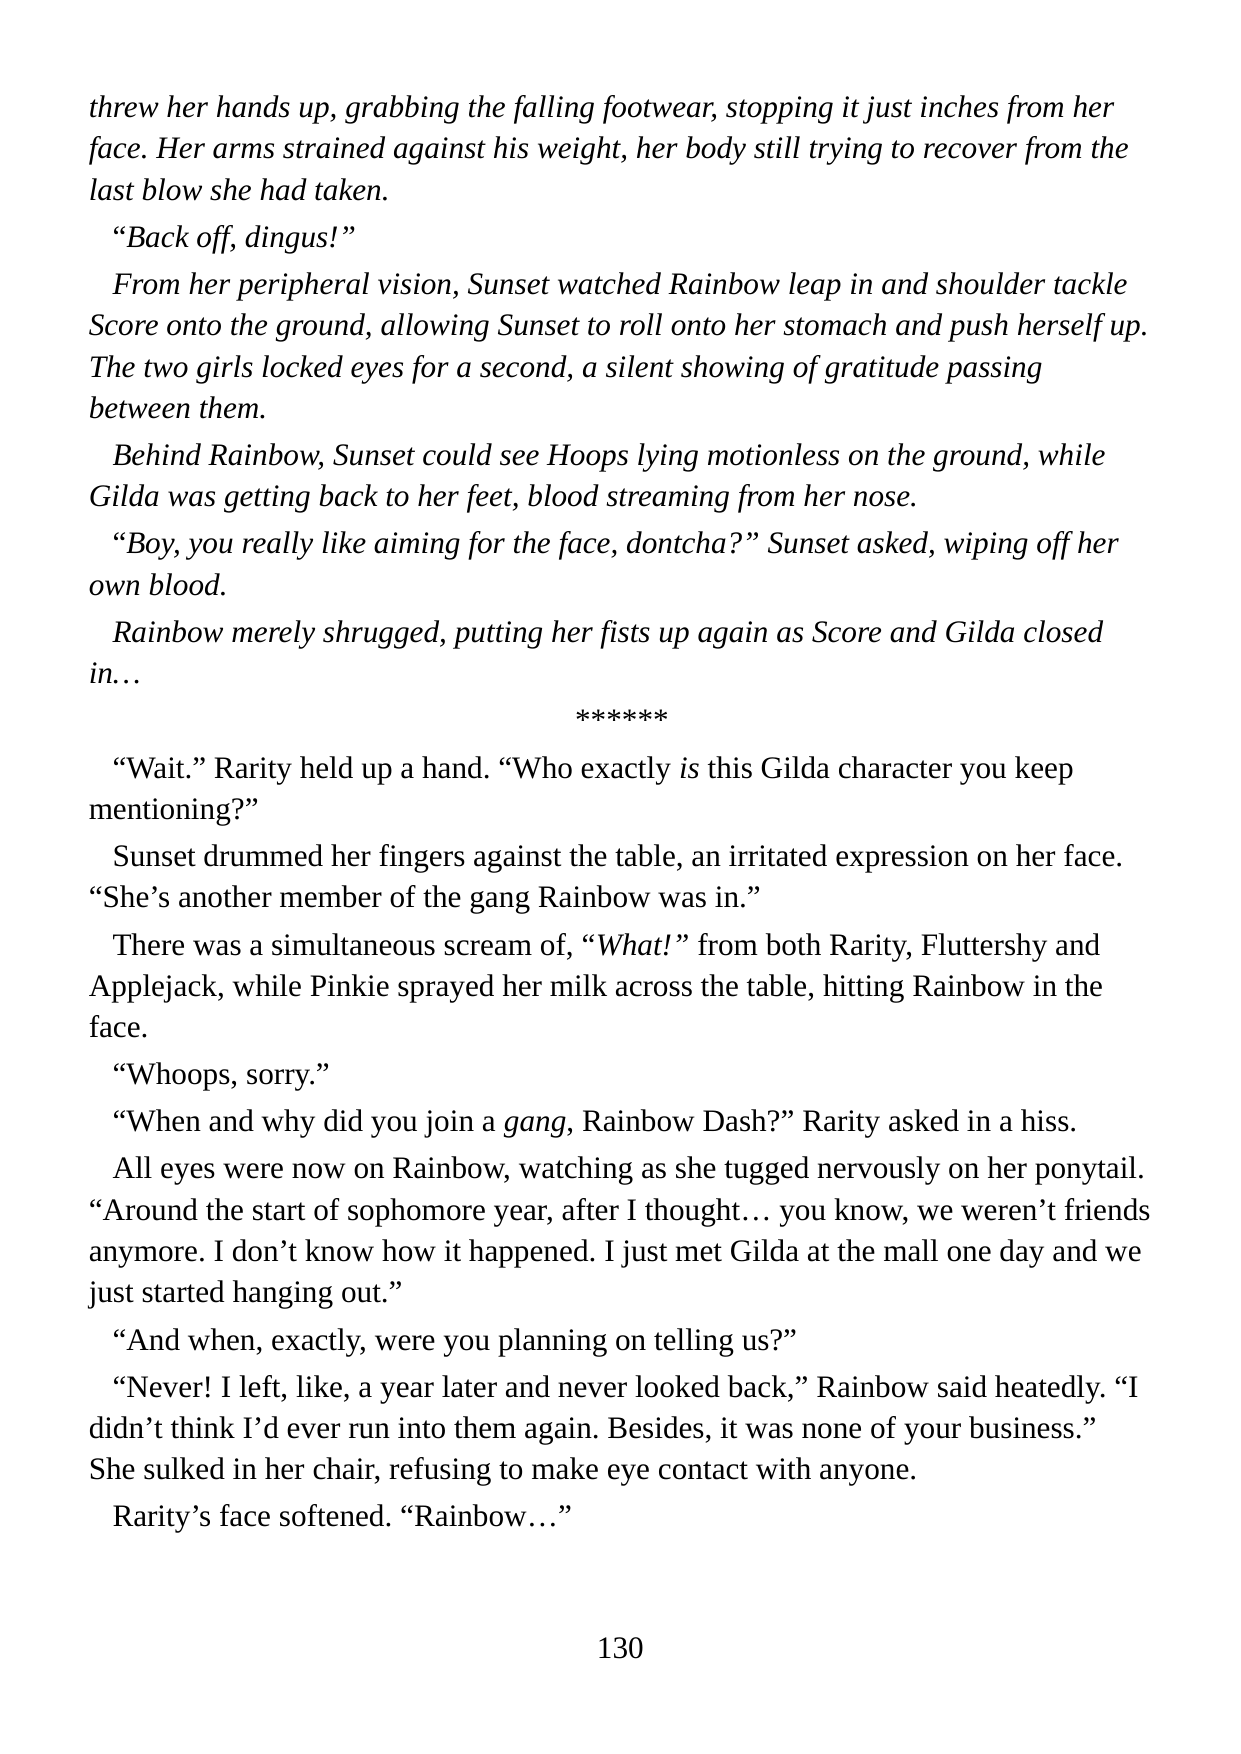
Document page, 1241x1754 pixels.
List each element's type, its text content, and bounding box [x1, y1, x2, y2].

text “Never! I left, like, a year later and never looked back,” Rainbow said heatedly. “I didn’t think I’d ever run into them again. Besides, it was none of your business.” She sulked in her chair, refusing to make eye contact with anyone. [88, 1368, 1152, 1486]
text All eyes were now on Rainbow, watching as she tugged nervously on her ponytail. “Around the start of sophomore year, after I thought… you know, we weren’t friends anymore. I don’t know how it happened. I just met Gilda at the mall one day and we just started hanging out.” [88, 1150, 1152, 1309]
text “Back off, dingus!” [88, 218, 1152, 254]
text Rarity’s face softened. “Rainbow…” [88, 1498, 1152, 1533]
text “Boy, you really like aiming for the face, dontcha?” Sunset asked, wiping off her own blood. [88, 525, 1152, 602]
text From her peripheral vision, Sunset watched Rainbow leap in and shoulder tackle Score onto the ground, allowing Sunset to roll onto her stomach and push herself up. The two girls locked eyes for a second, a silent showing of gratitude passing between them. [88, 265, 1152, 425]
text Behind Rainbow, Sunset could see Hoops lying motionless on the ground, while Gilda was getting back to her feet, blood streaming from her nose. [88, 436, 1152, 513]
text “Wait.” Rarity held up a hand. “Who exactly is this Gilda character you keep mentioning?” [88, 749, 1152, 826]
text “And when, exactly, were you planning on telling us?” [88, 1321, 1152, 1357]
text Rainbow merely shrugged, putting her fists up again as Score and Gilda closed in… [88, 613, 1152, 690]
text ****** [88, 702, 1152, 738]
text threw her hands up, grabbing the falling footwear, stopping it just inches from her face. Her arms strained against his weight, her body still trying to recover from the last blow she had taken. [88, 88, 1152, 207]
text There was a simultaneous scream of, “What!” from both Rarity, Fluttershy and Applejack, while Pinkie sprayed her milk across the table, hitting Rainbow in the face. [88, 926, 1152, 1044]
text Sunset drummed her fingers against the table, an irritated expression on her face. “She’s another member of the gang Rainbow was in.” [88, 837, 1152, 914]
text “When and why did you join a gang, Rainbow Dash?” Rarity asked in a hiss. [88, 1103, 1152, 1138]
text “Whoops, sorry.” [88, 1055, 1152, 1091]
